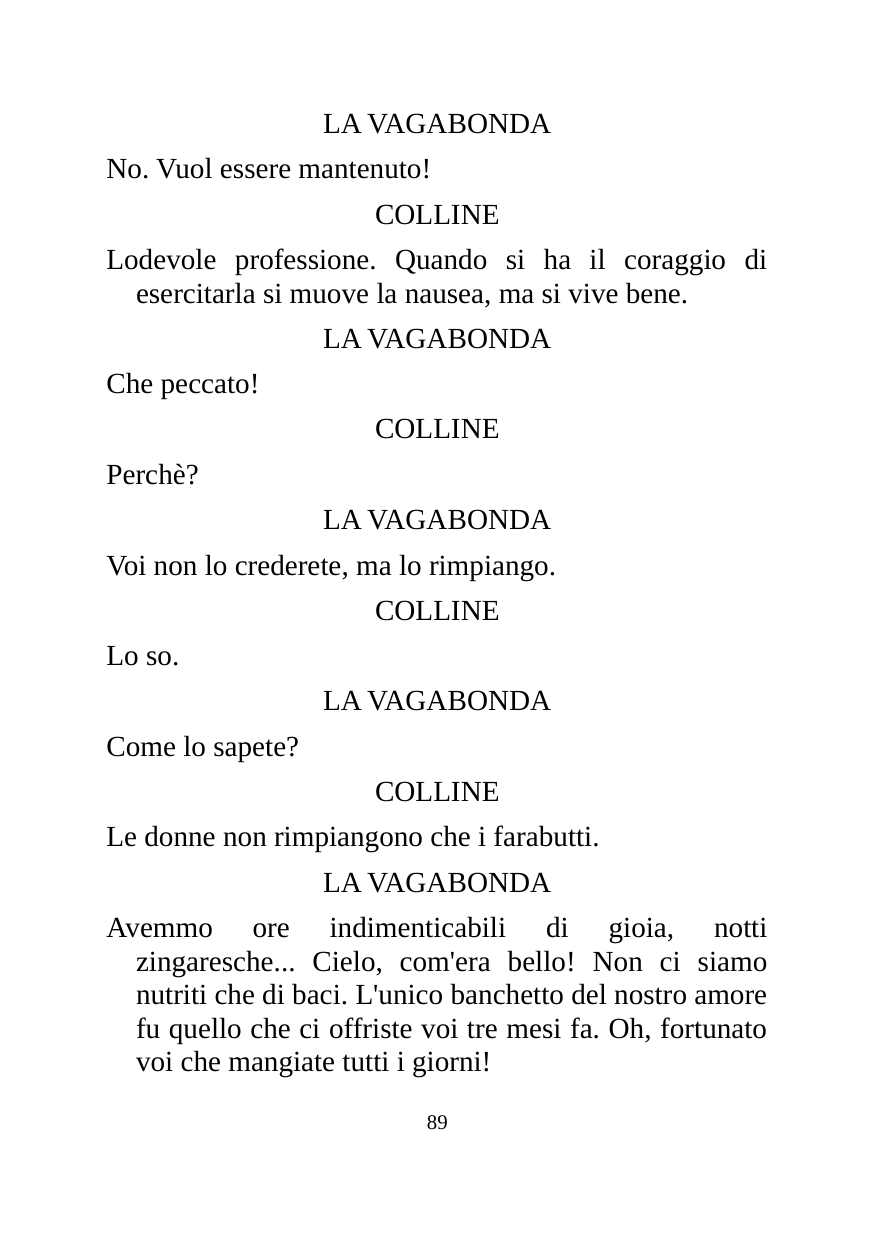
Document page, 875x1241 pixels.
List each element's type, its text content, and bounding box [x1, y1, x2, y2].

text No. Vuol essere mantenuto! [106, 152, 768, 185]
text Che peccato! [106, 366, 768, 400]
text COLLINE [106, 774, 768, 808]
text LA VAGABONDA [106, 106, 768, 140]
text LA VAGABONDA [106, 321, 768, 354]
text LA VAGABONDA [106, 865, 768, 898]
text LA VAGABONDA [106, 502, 768, 536]
text Avemmo ore indimenticabili di gioia, notti zingaresche... Cielo, com'era bello! Non ci siamo nutriti che di baci. L'unico banchetto del nostro amore fu quello che ci offriste voi tre mesi fa. Oh, fortunato voi che mangiate tutti i giorni! [106, 910, 768, 1078]
text Come lo sapete? [106, 729, 768, 762]
text Voi non lo crederete, ma lo rimpiango. [106, 548, 768, 581]
text COLLINE [106, 197, 768, 230]
text COLLINE [106, 593, 768, 626]
text Le donne non rimpiangono che i farabutti. [106, 819, 768, 853]
text LA VAGABONDA [106, 683, 768, 717]
text Perchè? [106, 457, 768, 491]
text COLLINE [106, 412, 768, 445]
text Lo so. [106, 638, 768, 672]
text Lodevole professione. Quando si ha il coraggio di esercitarla si muove la nausea, ma si vive bene. [106, 242, 768, 309]
